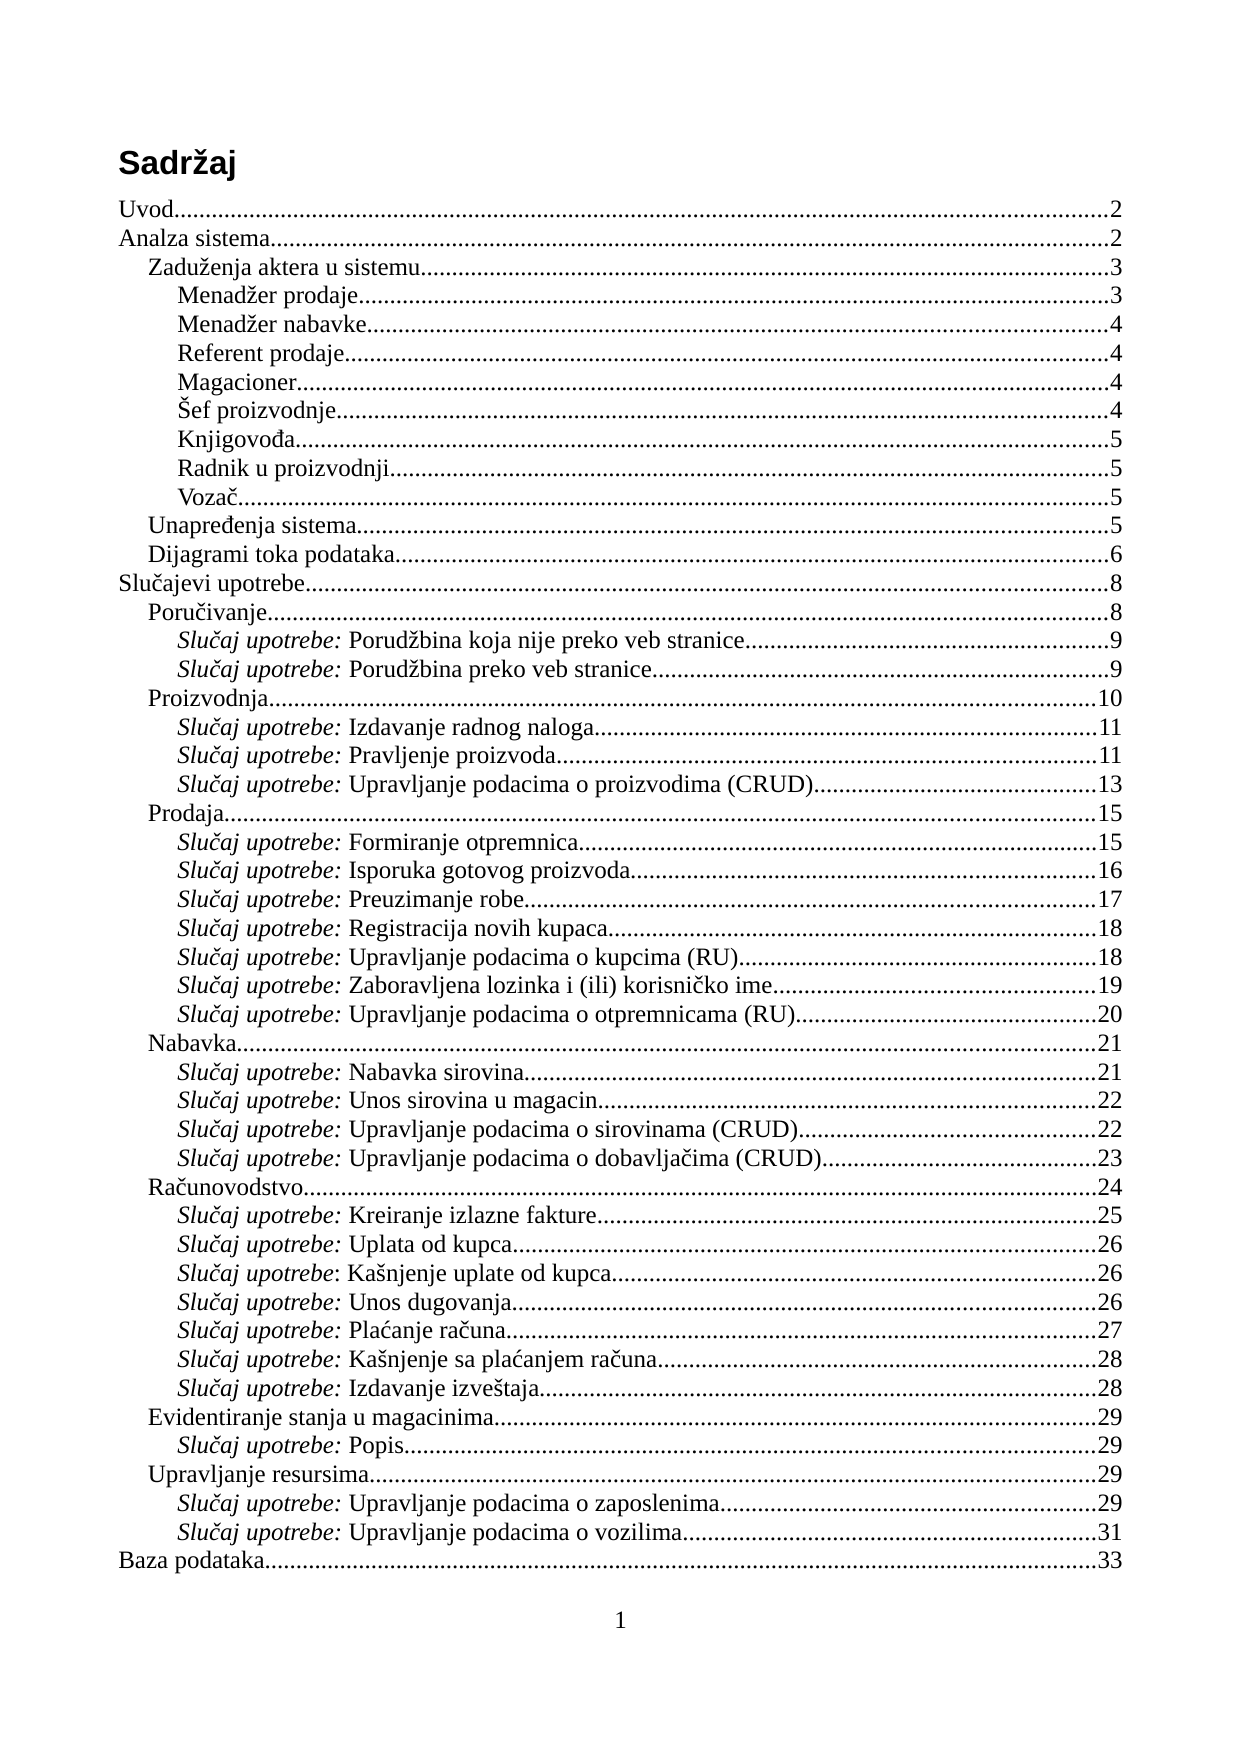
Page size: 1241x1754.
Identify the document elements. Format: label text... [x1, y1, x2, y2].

text Slučaj upotrebe: Formiranje otpremnica 15 [177, 827, 1122, 855]
text Dijagrami toka podataka 6 [148, 539, 1122, 568]
text Uvod 2 [118, 194, 1122, 223]
text Računovodstvo 24 [148, 1172, 1122, 1200]
text Menadžer nabavke 4 [177, 309, 1122, 338]
text Prodaja 15 [148, 798, 1122, 827]
text Referent prodaje 4 [177, 338, 1122, 367]
text Slučaj upotrebe: Uplata od kupca 26 [177, 1229, 1122, 1258]
text Slučajevi upotrebe 8 [118, 568, 1122, 597]
text Slučaj upotrebe: Unos sirovina u magacin 22 [177, 1085, 1122, 1114]
text Evidentiranje stanja u magacinima 29 [148, 1402, 1122, 1430]
text Slučaj upotrebe: Izdavanje radnog naloga 11 [177, 712, 1122, 740]
text Slučaj upotrebe: Izdavanje izveštaja 28 [177, 1373, 1122, 1402]
text Slučaj upotrebe: Upravljanje podacima o proizvodima (CRUD) 13 [177, 769, 1122, 798]
text Slučaj upotrebe: Upravljanje podacima o otpremnicama (RU) 20 [177, 999, 1122, 1028]
text Knjigovođa 5 [177, 424, 1122, 453]
text Slučaj upotrebe: Isporuka gotovog proizvoda 16 [177, 855, 1122, 884]
text Slučaj upotrebe: Unos dugovanja 26 [177, 1287, 1122, 1315]
text Slučaj upotrebe: Upravljanje podacima o dobavljačima (CRUD) 23 [177, 1143, 1122, 1172]
text Nabavka 21 [148, 1028, 1122, 1057]
text Slučaj upotrebe: Upravljanje podacima o sirovinama (CRUD) 22 [177, 1114, 1122, 1143]
text Poručivanje 8 [148, 597, 1122, 625]
text Slučaj upotrebe: Plaćanje računa 27 [177, 1315, 1122, 1344]
text Slučaj upotrebe: Nabavka sirovina 21 [177, 1057, 1122, 1085]
text Šef proizvodnje 4 [177, 395, 1122, 424]
text Analza sistema 2 [118, 223, 1122, 252]
text Slučaj upotrebe: Porudžbina preko veb stranice 9 [177, 654, 1122, 683]
subtitle Sadržaj [118, 143, 1122, 182]
text Proizvodnja 10 [148, 683, 1122, 712]
text Vozač 5 [177, 482, 1122, 510]
text Menadžer prodaje 3 [177, 280, 1122, 309]
text Slučaj upotrebe: Upravljanje podacima o zaposlenima 29 [177, 1488, 1122, 1517]
text Slučaj upotrebe: Registracija novih kupaca 18 [177, 913, 1122, 942]
text Slučaj upotrebe: Zaboravljena lozinka i (ili) korisničko ime 19 [177, 970, 1122, 999]
text Unapređenja sistema 5 [148, 510, 1122, 539]
text Upravljanje resursima 29 [148, 1459, 1122, 1488]
text Slučaj upotrebe: Pravljenje proizvoda 11 [177, 740, 1122, 769]
text Slučaj upotrebe: Upravljanje podacima o kupcima (RU) 18 [177, 942, 1122, 970]
text Baza podataka 33 [118, 1545, 1122, 1574]
text Slučaj upotrebe: Porudžbina koja nije preko veb stranice 9 [177, 625, 1122, 654]
text Slučaj upotrebe: Preuzimanje robe 17 [177, 884, 1122, 913]
text Slučaj upotrebe: Popis 29 [177, 1430, 1122, 1459]
text Slučaj upotrebe: Kreiranje izlazne fakture 25 [177, 1200, 1122, 1229]
text Slučaj upotrebe: Upravljanje podacima o vozilima 31 [177, 1517, 1122, 1545]
text Magacioner 4 [177, 367, 1122, 395]
text Zaduženja aktera u sistemu 3 [148, 252, 1122, 280]
text Slučaj upotrebe: Kašnjenje sa plaćanjem računa 28 [177, 1344, 1122, 1373]
text Slučaj upotrebe: Kašnjenje uplate od kupca 26 [177, 1258, 1122, 1287]
text Radnik u proizvodnji 5 [177, 453, 1122, 482]
